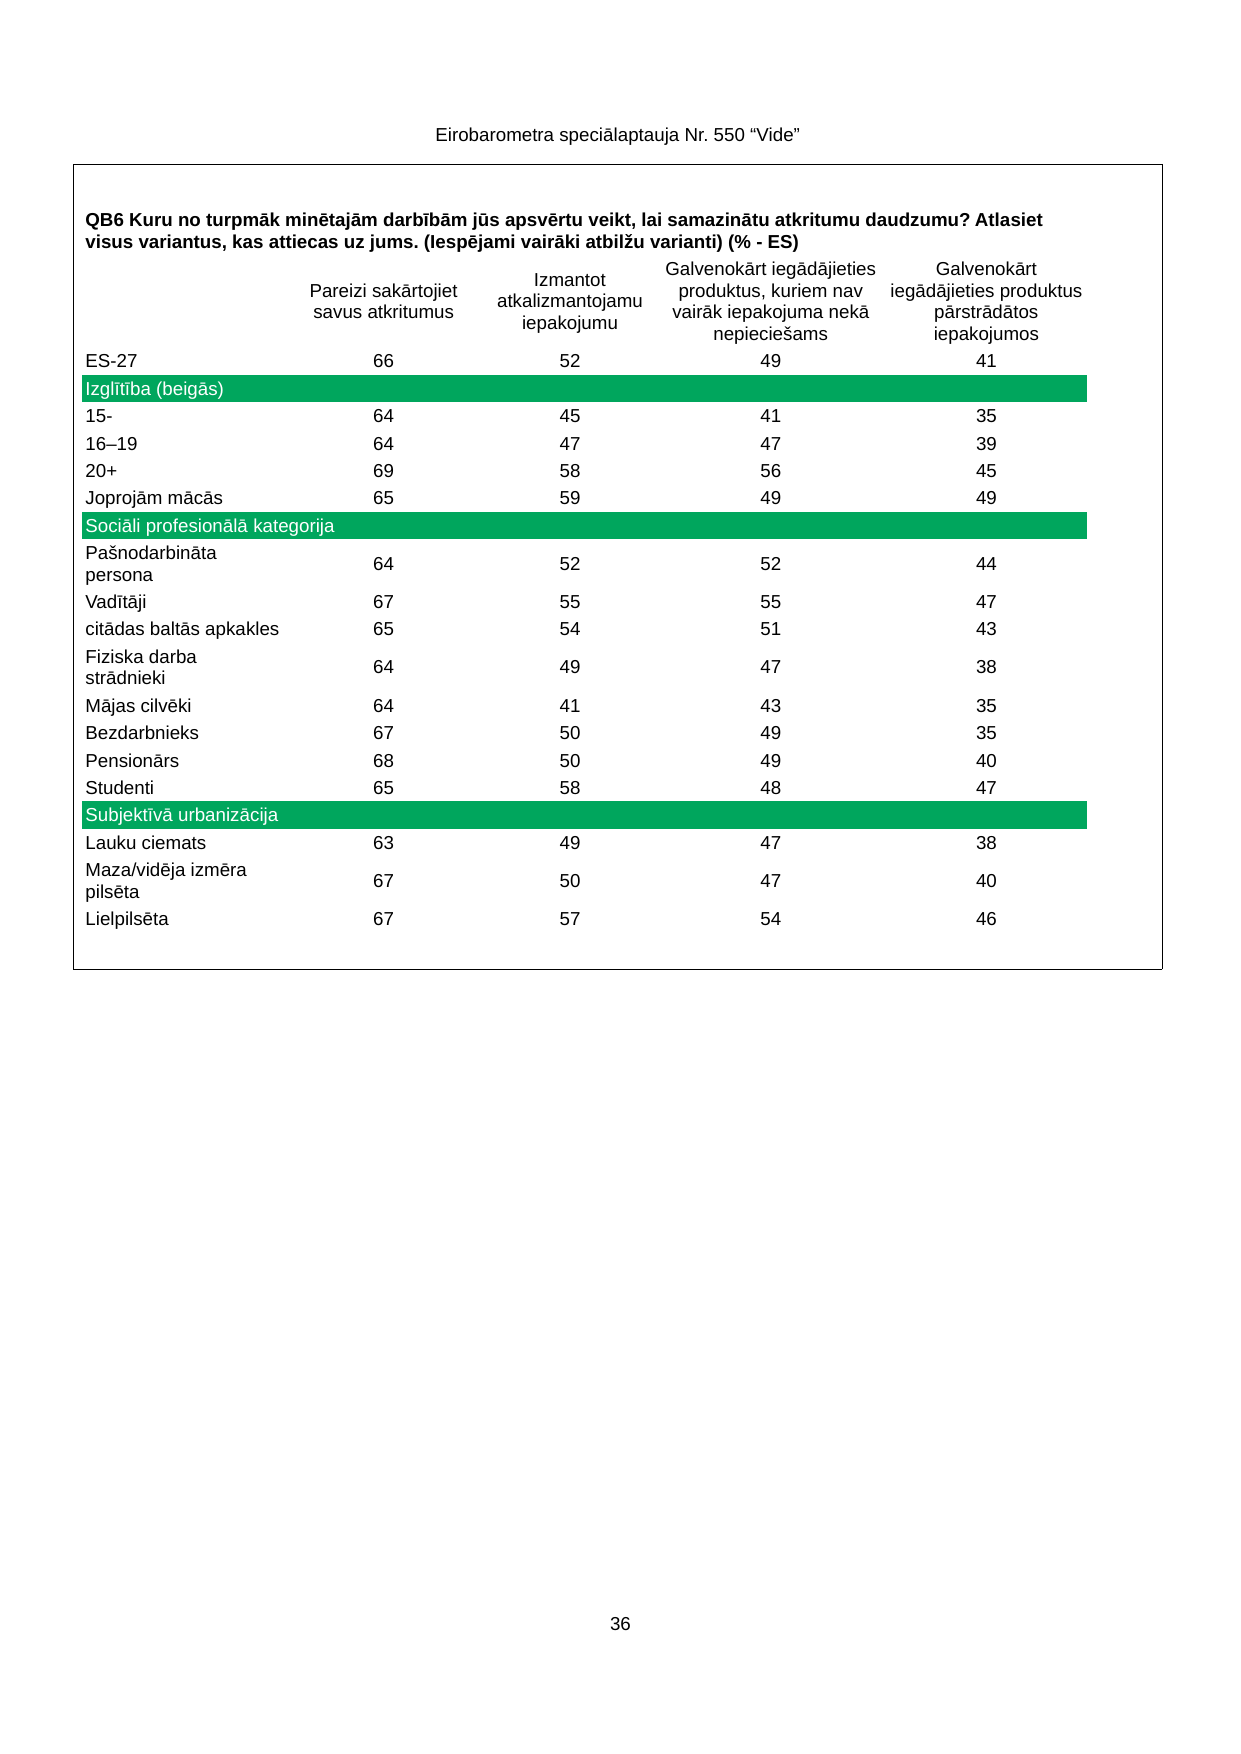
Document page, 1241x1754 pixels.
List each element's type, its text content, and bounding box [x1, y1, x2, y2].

table_cell 44 [885, 539, 1087, 588]
table_cell 41 [484, 692, 656, 719]
table_cell Lauku ciemats [82, 829, 283, 856]
table_cell 55 [484, 588, 656, 615]
table_cell 58 [484, 457, 656, 484]
table_cell Izglītība (beigās) [82, 375, 1087, 402]
table_cell Maza/vidēja izmēra pilsēta [82, 856, 283, 905]
table_cell 41 [656, 402, 885, 429]
table_cell 43 [885, 615, 1087, 643]
table_cell 45 [885, 457, 1087, 484]
table_cell 48 [656, 774, 885, 801]
table_cell 16–19 [82, 429, 283, 457]
table_cell Sociāli profesionālā kategorija [82, 512, 1087, 539]
table_cell 40 [885, 856, 1087, 905]
table_cell 41 [885, 347, 1087, 374]
table_cell 59 [484, 484, 656, 512]
table_cell 47 [484, 429, 656, 457]
table_cell Studenti [82, 774, 283, 801]
table_cell 15- [82, 402, 283, 429]
table_cell Mājas cilvēki [82, 692, 283, 719]
table_cell 38 [885, 643, 1087, 692]
table_cell 64 [283, 643, 484, 692]
table_cell 49 [885, 484, 1087, 512]
table_cell Lielpilsēta [82, 905, 283, 932]
table_cell 50 [484, 856, 656, 905]
table_cell citādas baltās apkakles [82, 615, 283, 643]
table_cell 49 [656, 484, 885, 512]
table_cell 54 [656, 905, 885, 932]
table_cell Pensionārs [82, 746, 283, 774]
table_cell 49 [656, 347, 885, 374]
table_cell 50 [484, 746, 656, 774]
table_cell Subjektīvā urbanizācija [82, 801, 1087, 829]
table_cell 64 [283, 429, 484, 457]
table_cell Joprojām mācās [82, 484, 283, 512]
table_cell Pašnodarbināta persona [82, 539, 283, 588]
table_cell 66 [283, 347, 484, 374]
table_cell 49 [656, 746, 885, 774]
table_cell 67 [283, 905, 484, 932]
table_cell 64 [283, 692, 484, 719]
table_cell Galvenokārt iegādājieties produktus, kuriem nav vairāk iepakojuma nekā nepieciešams [656, 255, 885, 347]
table_cell 68 [283, 746, 484, 774]
table_cell 35 [885, 719, 1087, 746]
table_cell 64 [283, 402, 484, 429]
table_cell 43 [656, 692, 885, 719]
table_cell 69 [283, 457, 484, 484]
table_cell 65 [283, 774, 484, 801]
table_cell 49 [656, 719, 885, 746]
table_cell 58 [484, 774, 656, 801]
table_cell 35 [885, 402, 1087, 429]
table_cell ES-27 [82, 347, 283, 374]
table_cell 57 [484, 905, 656, 932]
table_cell 51 [656, 615, 885, 643]
table_cell Izmantot atkalizmantojamu iepakojumu [484, 255, 656, 347]
table_cell Fiziska darba strādnieki [82, 643, 283, 692]
table_cell 40 [885, 746, 1087, 774]
table_cell 65 [283, 484, 484, 512]
table_cell 45 [484, 402, 656, 429]
table_cell 35 [885, 692, 1087, 719]
table_cell 47 [885, 774, 1087, 801]
table_cell 63 [283, 829, 484, 856]
table_cell 20+ [82, 457, 283, 484]
table_cell 67 [283, 856, 484, 905]
table_cell 65 [283, 615, 484, 643]
table_cell 46 [885, 905, 1087, 932]
table_cell 50 [484, 719, 656, 746]
table_cell 54 [484, 615, 656, 643]
table_cell 52 [656, 539, 885, 588]
table_cell 64 [283, 539, 484, 588]
table_header QB6 Kuru no turpmāk minētajām darbībām jūs apsvērtu veikt, lai samazinātu atkritumu daudzumu? Atlasiet visus variantus, kas attiecas uz jums. (Iespējami vairāki atbilžu varianti) (% - ES) [82, 206, 1087, 255]
table_cell 39 [885, 429, 1087, 457]
table_cell 47 [885, 588, 1087, 615]
table_cell 49 [484, 829, 656, 856]
table_cell 47 [656, 829, 885, 856]
table_cell Galvenokārt iegādājieties produktus pārstrādātos iepakojumos [885, 255, 1087, 347]
table_cell 67 [283, 719, 484, 746]
table_cell 49 [484, 643, 656, 692]
table_cell 38 [885, 829, 1087, 856]
table_cell 47 [656, 643, 885, 692]
table_cell 52 [484, 347, 656, 374]
table_cell 47 [656, 856, 885, 905]
table_cell 47 [656, 429, 885, 457]
table_cell [82, 255, 283, 347]
table_cell 56 [656, 457, 885, 484]
table_cell 52 [484, 539, 656, 588]
table_cell Vadītāji [82, 588, 283, 615]
table_cell Bezdarbnieks [82, 719, 283, 746]
table_cell 67 [283, 588, 484, 615]
table_cell Pareizi sakārtojiet savus atkritumus [283, 255, 484, 347]
table_cell 55 [656, 588, 885, 615]
